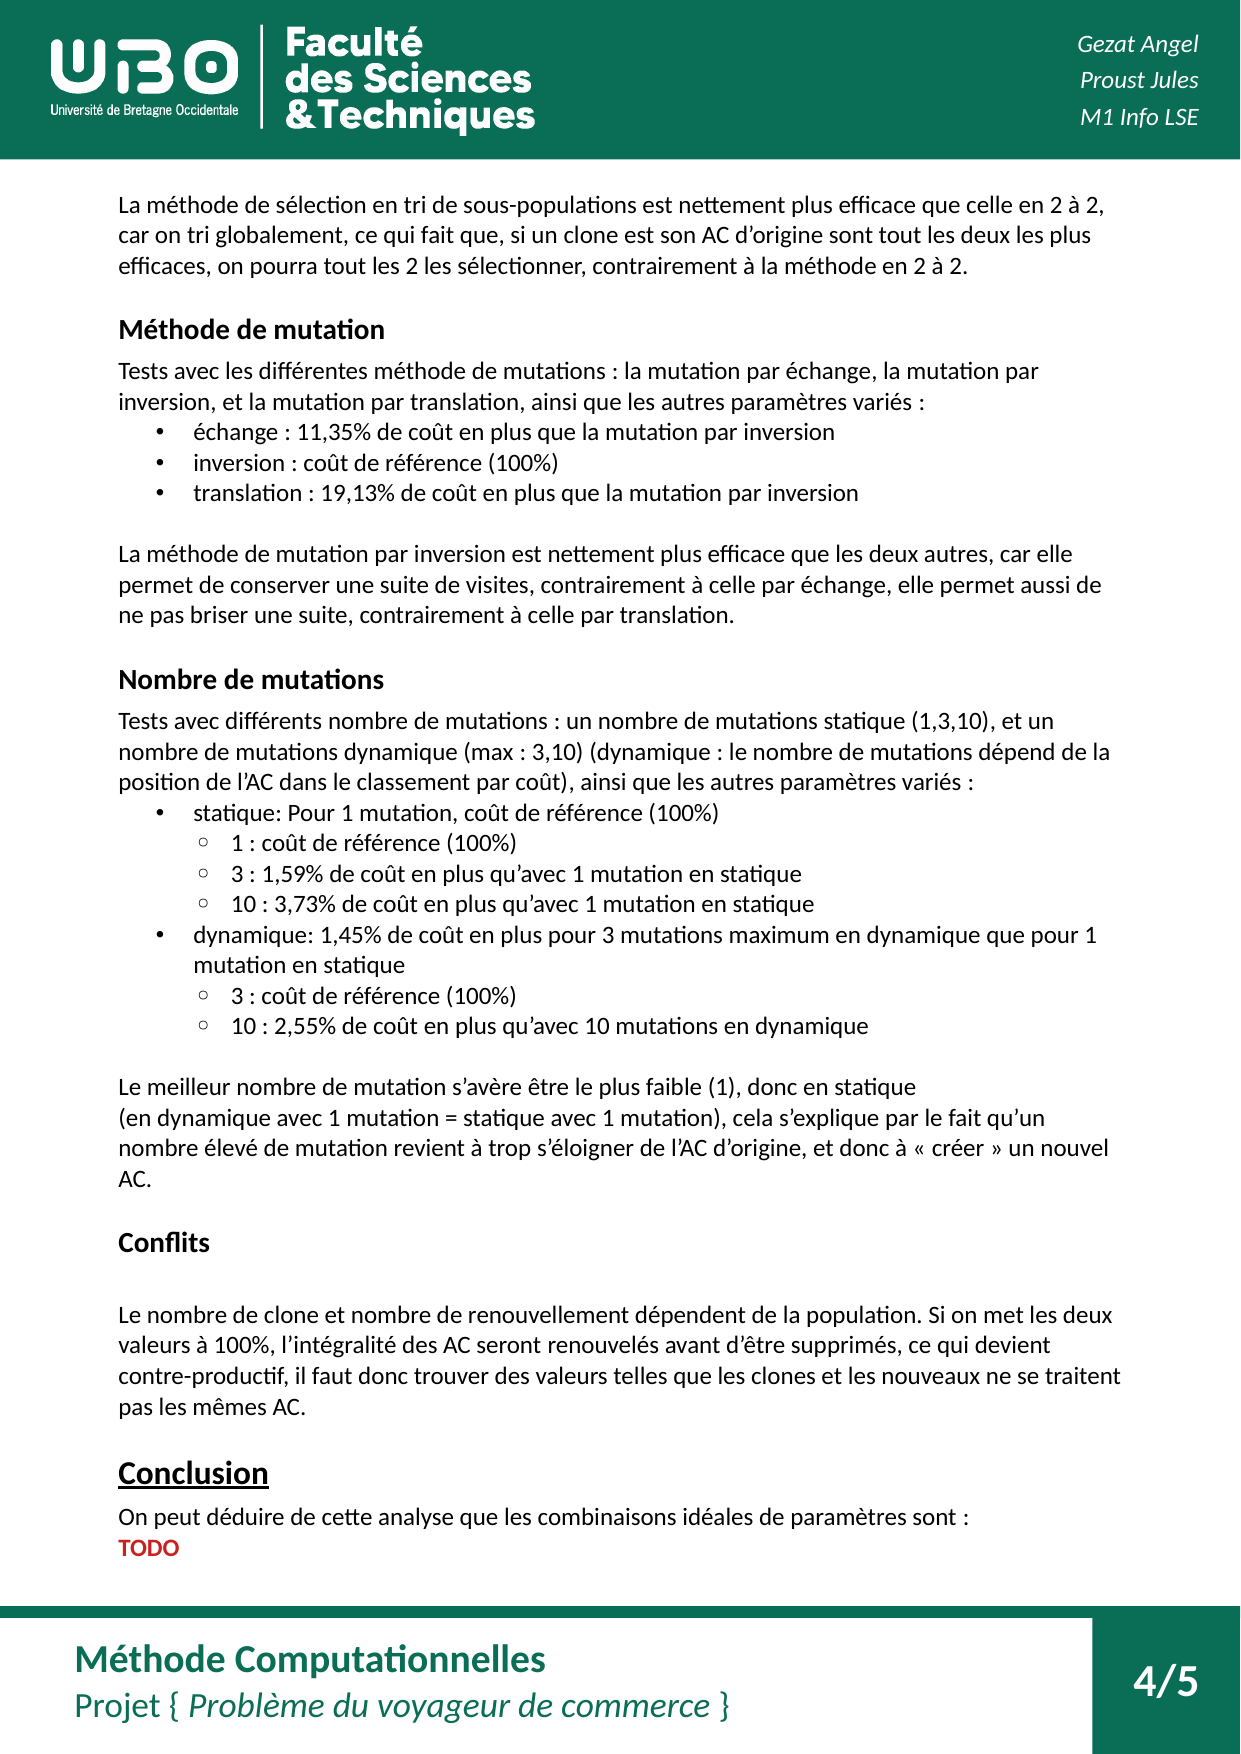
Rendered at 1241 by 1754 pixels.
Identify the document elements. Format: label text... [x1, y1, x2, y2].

list 3 : 1,59% de coût en plus qu’avec 1 mutation en statique [193, 858, 1122, 888]
text Tests avec les différentes méthode de mutations : la mutation par échange, la mutation par inversion, et la mutation par translation, ainsi que les autres paramètres variés : [118, 356, 1122, 417]
subtitle Conclusion [118, 1452, 1122, 1492]
list 1 : coût de référence (100%) [193, 827, 1122, 858]
text Le meilleur nombre de mutation s’avère être le plus faible (1), donc en statique [118, 1071, 1122, 1102]
list inversion : coût de référence (100%) [156, 447, 1122, 478]
text On peut déduire de cette analyse que les combinaisons idéales de paramètres sont : [118, 1501, 1122, 1532]
text TODO [118, 1532, 1122, 1562]
subtitle Nombre de mutations [118, 661, 1122, 696]
text La méthode de sélection en tri de sous-populations est nettement plus efficace que celle en 2 à 2, car on tri globalement, ce qui fait que, si un clone est son AC d’origine sont tout les deux les plus efficaces, on pourra tout les 2 les sélectionner, contrairement à la méthode en 2 à 2. [118, 189, 1122, 281]
subtitle Conflits [118, 1224, 1122, 1260]
text Tests avec différents nombre de mutations : un nombre de mutations statique (1,3,10), et un nombre de mutations dynamique (max : 3,10) (dynamique : le nombre de mutations dépend de la position de l’AC dans le classement par coût), ainsi que les autres paramètres variés : [118, 705, 1122, 797]
list translation : 19,13% de coût en plus que la mutation par inversion [156, 478, 1122, 508]
list échange : 11,35% de coût en plus que la mutation par inversion [156, 417, 1122, 447]
text Le nombre de clone et nombre de renouvellement dépendent de la population. Si on met les deux valeurs à 100%, l’intégralité des AC seront renouvelés avant d’être supprimés, ce qui devient contre-productif, il faut donc trouver des valeurs telles que les clones et les nouveaux ne se traitent pas les mêmes AC. [118, 1299, 1122, 1421]
picture [43, 20, 539, 139]
list statique: Pour 1 mutation, coût de référence (100%) [156, 797, 1122, 827]
list dynamique: 1,45% de coût en plus pour 3 mutations maximum en dynamique que pour 1 mutation en statique [156, 919, 1122, 980]
text (en dynamique avec 1 mutation = statique avec 1 mutation), cela s’explique par le fait qu’un nombre élevé de mutation revient à trop s’éloigner de l’AC d’origine, et donc à « créer » un nouvel AC. [118, 1102, 1122, 1193]
list 10 : 3,73% de coût en plus qu’avec 1 mutation en statique [193, 888, 1122, 919]
list 3 : coût de référence (100%) [193, 980, 1122, 1010]
subtitle Méthode de mutation [118, 311, 1122, 347]
text La méthode de mutation par inversion est nettement plus efficace que les deux autres, car elle permet de conserver une suite de visites, contrairement à celle par échange, elle permet aussi de ne pas briser une suite, contrairement à celle par translation. [118, 539, 1122, 630]
list 10 : 2,55% de coût en plus qu’avec 10 mutations en dynamique [193, 1010, 1122, 1041]
